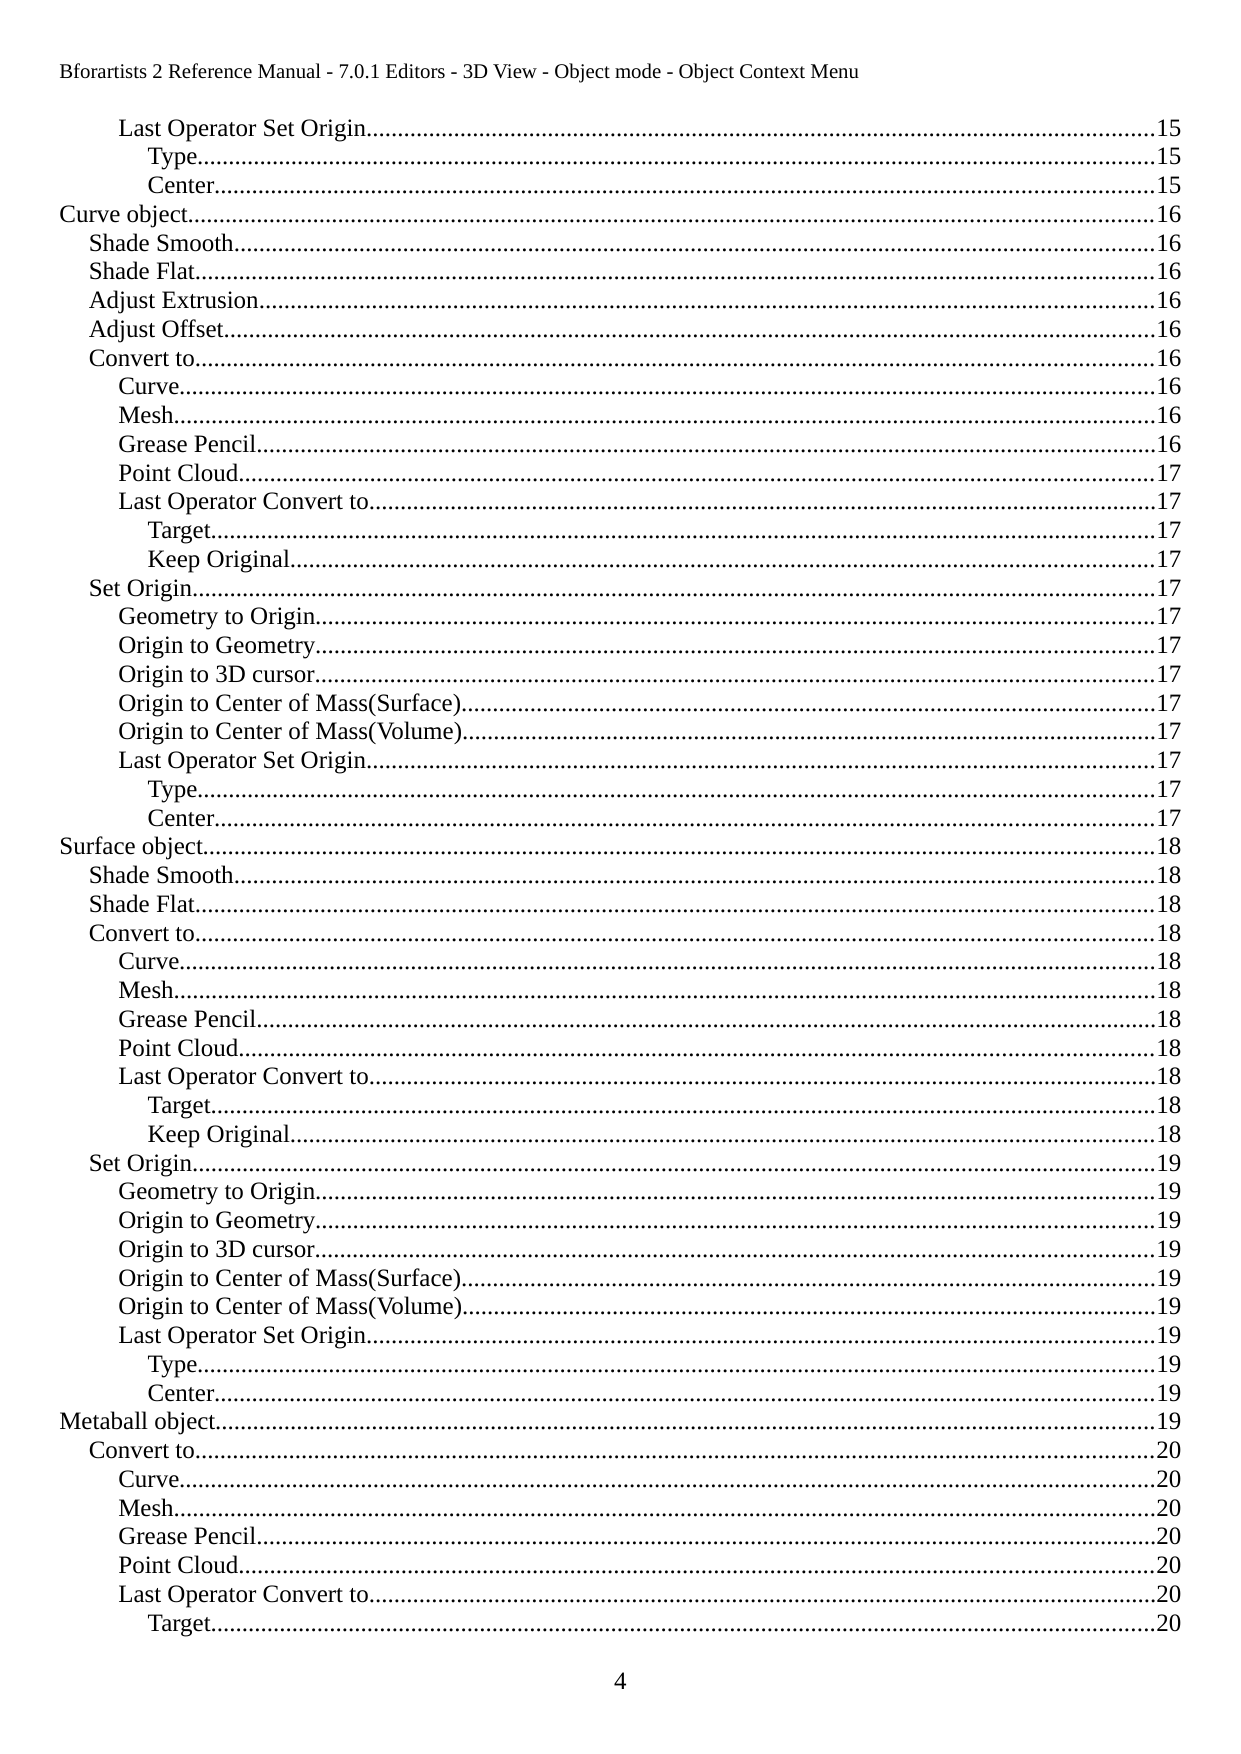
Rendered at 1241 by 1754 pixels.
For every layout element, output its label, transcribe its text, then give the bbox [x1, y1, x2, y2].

text Last Operator Convert to 20 [118, 1579, 1181, 1608]
text Adjust Extrusion 16 [88, 285, 1181, 314]
text Shade Flat 18 [88, 889, 1181, 918]
text Center 15 [147, 170, 1181, 199]
text Origin to Geometry 17 [118, 630, 1181, 659]
text Target 20 [147, 1608, 1181, 1636]
text Set Origin 17 [88, 573, 1181, 601]
text Origin to Geometry 19 [118, 1205, 1181, 1234]
text Last Operator Convert to 18 [118, 1061, 1181, 1090]
text Geometry to Origin 19 [118, 1176, 1181, 1205]
text Curve 18 [118, 946, 1181, 975]
text Center 19 [147, 1378, 1181, 1406]
text Curve 20 [118, 1464, 1181, 1493]
text Keep Original 18 [147, 1119, 1181, 1148]
text Convert to 18 [88, 918, 1181, 946]
text Grease Pencil 18 [118, 1004, 1181, 1033]
text Geometry to Origin 17 [118, 601, 1181, 630]
text Mesh 20 [118, 1493, 1181, 1521]
text Point Cloud 20 [118, 1550, 1181, 1579]
text Mesh 18 [118, 975, 1181, 1004]
text Adjust Offset 16 [88, 314, 1181, 343]
text Last Operator Convert to 17 [118, 486, 1181, 515]
text Shade Smooth 18 [88, 860, 1181, 889]
text Metaball object 19 [59, 1406, 1181, 1435]
text Origin to Center of Mass(Volume) 17 [118, 716, 1181, 745]
text Type 17 [147, 774, 1181, 803]
text Last Operator Set Origin 17 [118, 745, 1181, 774]
text Last Operator Set Origin 19 [118, 1320, 1181, 1349]
text Center 17 [147, 803, 1181, 831]
text Shade Smooth 16 [88, 228, 1181, 256]
text Point Cloud 18 [118, 1033, 1181, 1061]
text Origin to Center of Mass(Volume) 19 [118, 1291, 1181, 1320]
text Surface object 18 [59, 831, 1181, 860]
text Curve object 16 [59, 199, 1181, 228]
text Target 17 [147, 515, 1181, 544]
text Origin to Center of Mass(Surface) 19 [118, 1263, 1181, 1291]
text Set Origin 19 [88, 1148, 1181, 1176]
text Curve 16 [118, 371, 1181, 400]
text Keep Original 17 [147, 544, 1181, 573]
text Convert to 20 [88, 1435, 1181, 1464]
text Convert to 16 [88, 343, 1181, 371]
text Type 15 [147, 141, 1181, 170]
text Type 19 [147, 1349, 1181, 1378]
text Origin to 3D cursor 19 [118, 1234, 1181, 1263]
text Last Operator Set Origin 15 [118, 113, 1181, 141]
text Mesh 16 [118, 400, 1181, 429]
text Grease Pencil 20 [118, 1521, 1181, 1550]
text Origin to Center of Mass(Surface) 17 [118, 688, 1181, 716]
text Target 18 [147, 1090, 1181, 1119]
text Shade Flat 16 [88, 256, 1181, 285]
text Point Cloud 17 [118, 458, 1181, 486]
text Grease Pencil 16 [118, 429, 1181, 458]
text Origin to 3D cursor 17 [118, 659, 1181, 688]
